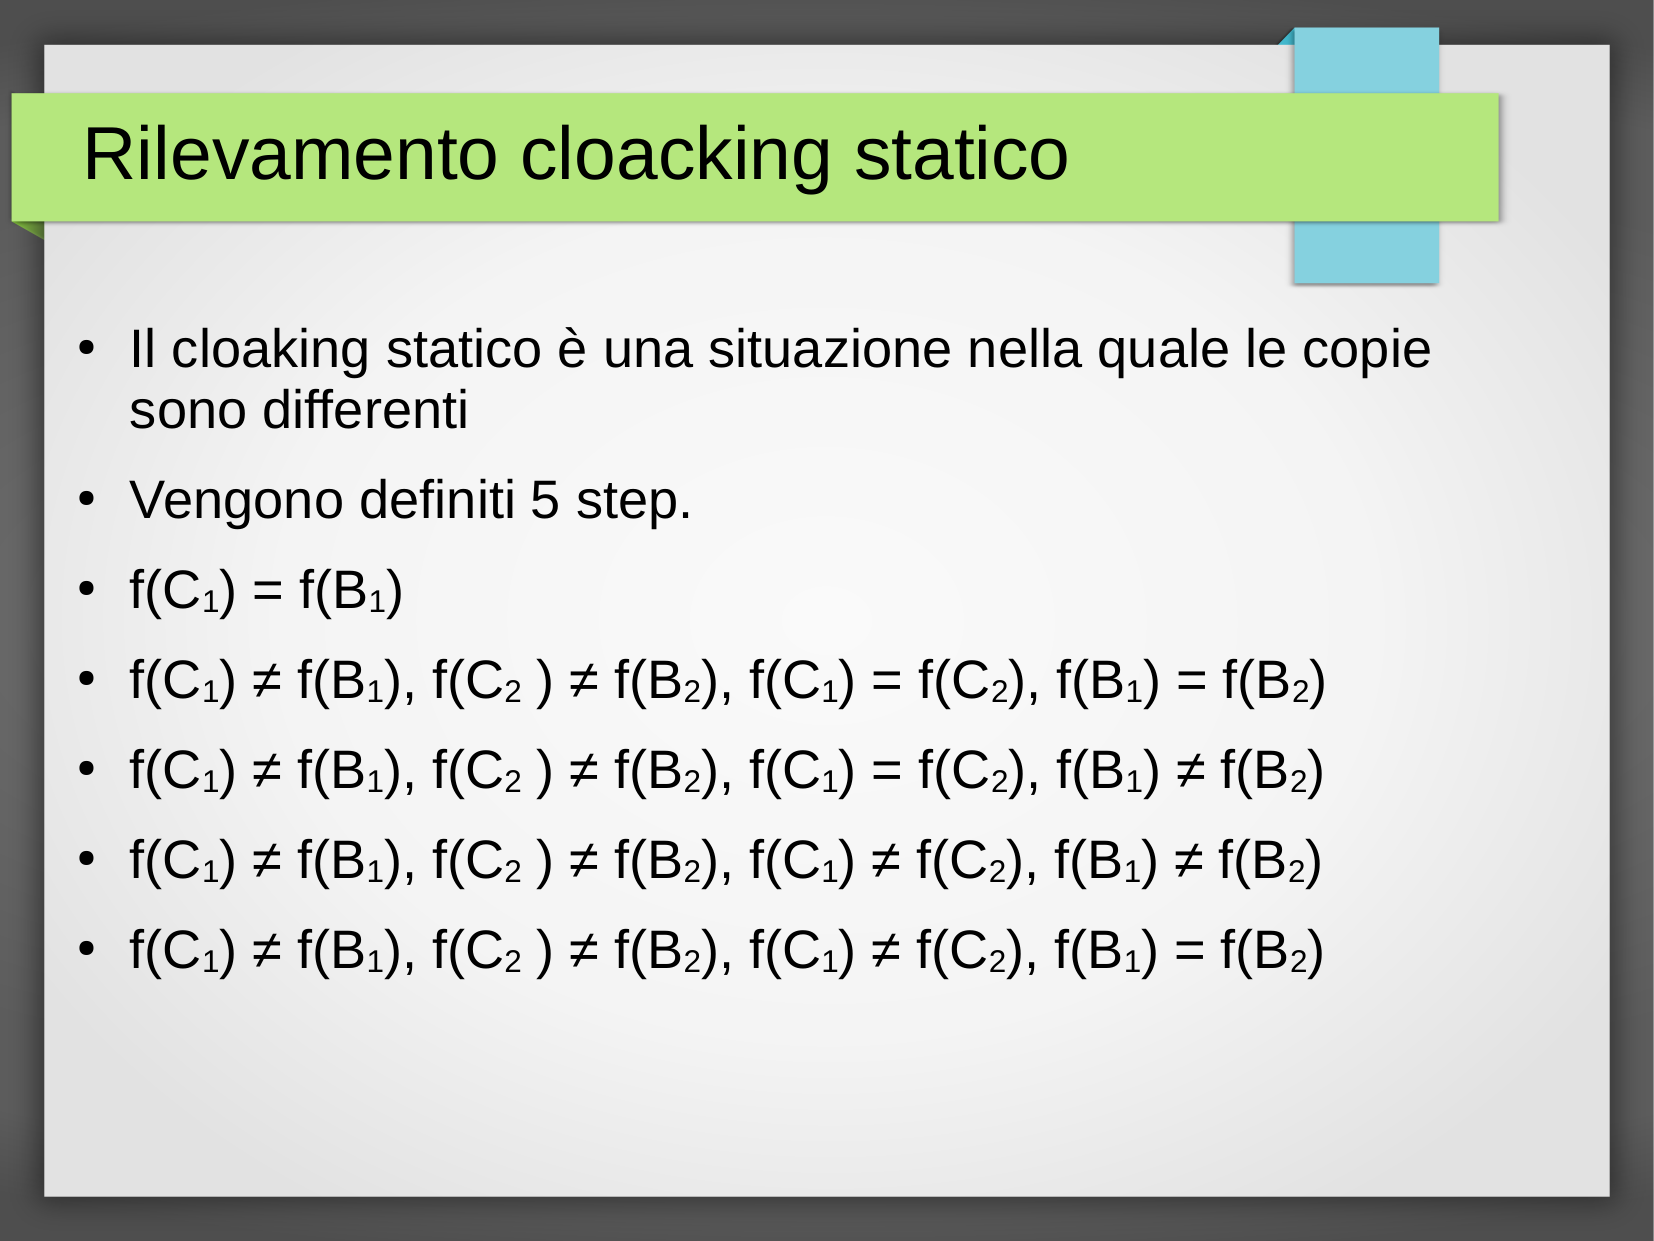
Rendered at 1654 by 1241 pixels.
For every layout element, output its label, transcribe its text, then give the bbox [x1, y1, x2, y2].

title Rilevamento cloacking statico [82, 94, 1264, 213]
picture [0, 0, 1654, 1241]
list Il cloaking statico è una situazione nella quale le copie sono differenti Vengono definiti 5 step. f(C1) = f(B1) f(C1) ≠ f(B1), f(C2 ) ≠ f(B2), f(C1) = f(C2), f(B1) = f(B2) f(C1) ≠ f(B1), f(C2 ) ≠ f(B2), f(C1) = f(C2), f(B1) ≠ f(B2) f(C1) ≠ f(B1), f(C2 ) ≠ f(B2), f(C1) ≠ f(C2), f(B1) ≠ f(B2) f(C1) ≠ f(B1), f(C2 ) ≠ f(B2), f(C1) ≠ f(C2), f(B1) = f(B2) [59, 318, 1512, 1028]
